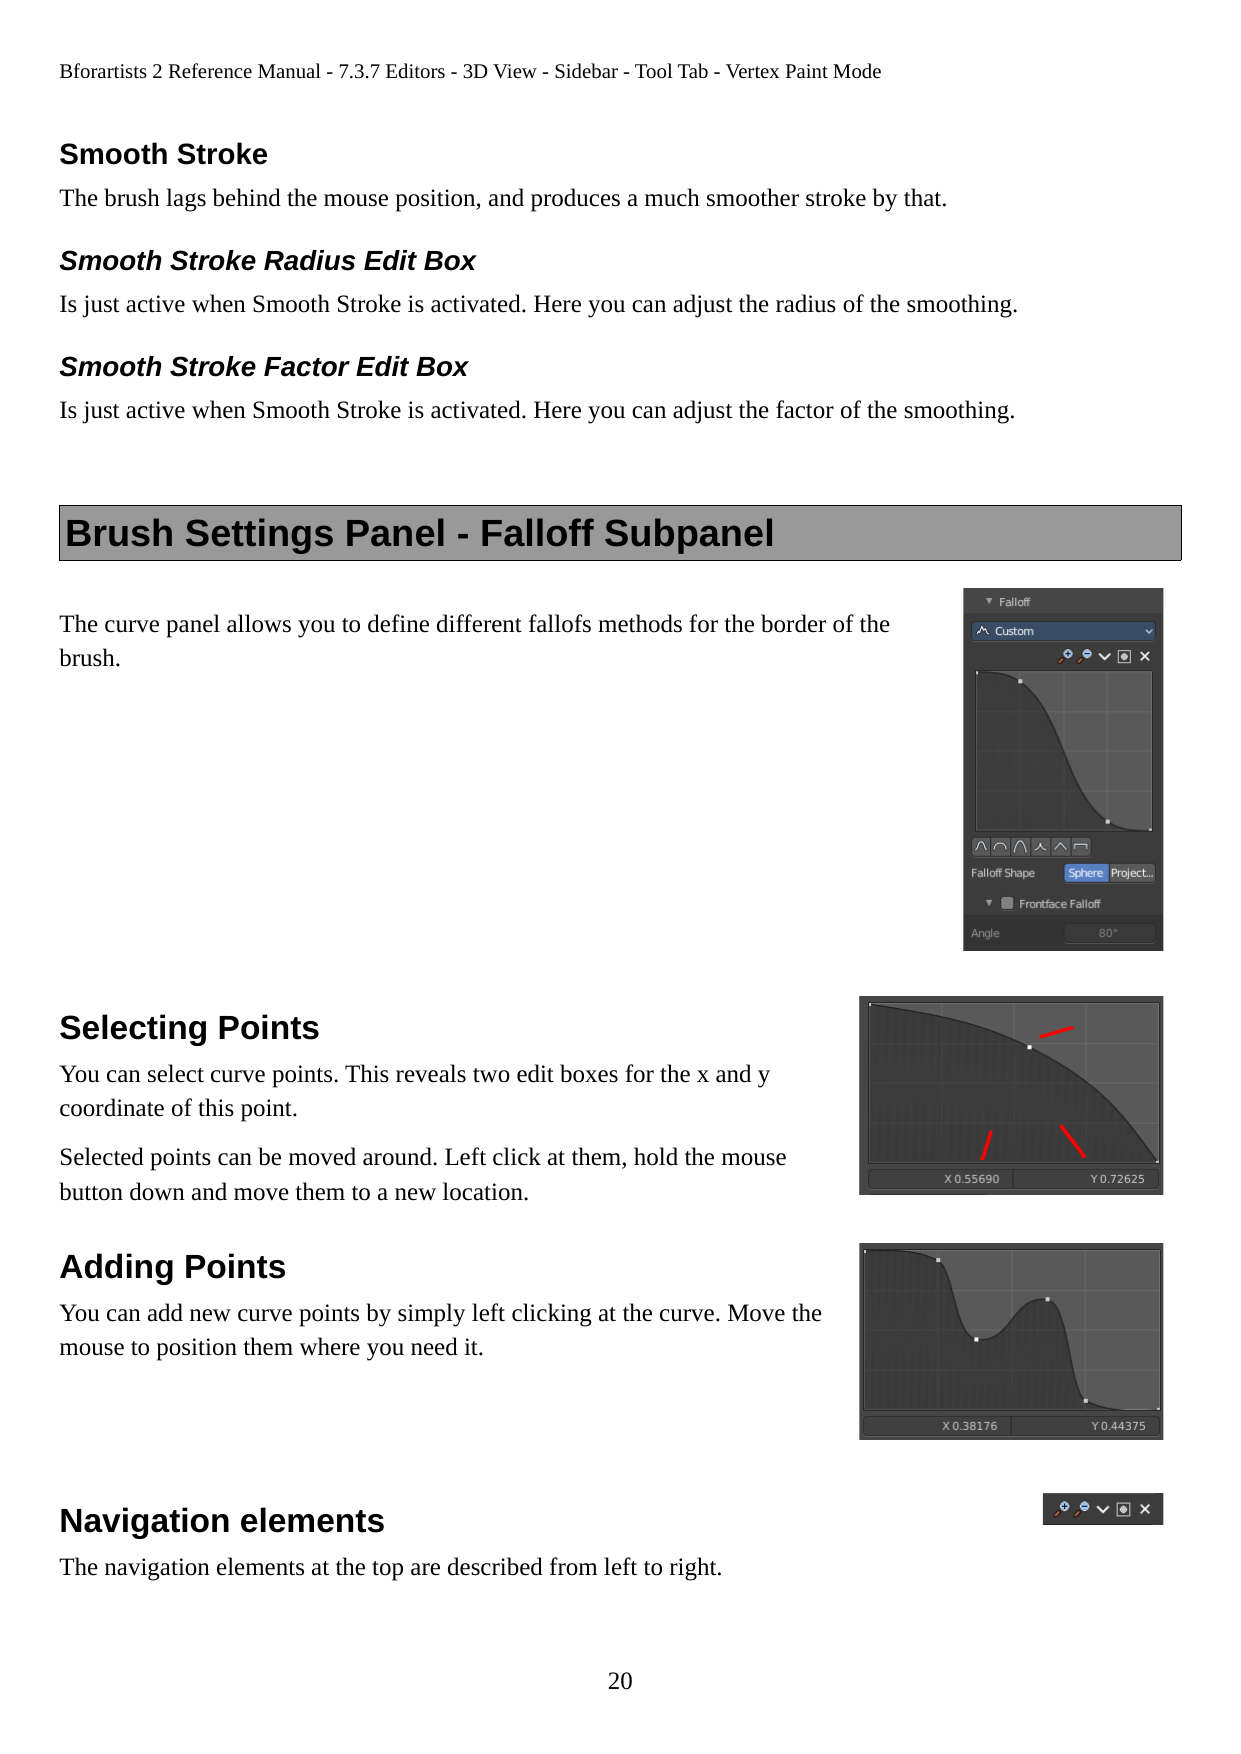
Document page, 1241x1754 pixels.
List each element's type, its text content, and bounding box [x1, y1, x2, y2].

picture [963, 588, 1164, 951]
subtitle Smooth Stroke Radius Edit Box [59, 244, 1181, 276]
picture [1042, 1493, 1164, 1525]
text Selected points can be moved around. Left click at them, hold the mouse button down and move them to a new location. [59, 1142, 1181, 1206]
subtitle [1164, 1247, 1181, 1286]
text Is just active when Smooth Stroke is activated. Here you can adjust the radius of the smoothing. [59, 289, 1181, 318]
subtitle [1164, 1008, 1181, 1046]
subtitle Adding Points [59, 1247, 859, 1286]
picture [859, 1243, 1164, 1440]
text The navigation elements at the top are described from left to right. [59, 1552, 1181, 1580]
subtitle Smooth Stroke Factor Edit Box [59, 350, 1181, 382]
picture [859, 996, 1164, 1195]
table_header Brush Settings Panel - Falloff Subpanel [60, 506, 1181, 560]
subtitle Navigation elements [59, 1501, 1181, 1539]
text You can add new curve points by simply left clicking at the curve. Move the mouse to position them where you need it. [59, 1298, 859, 1361]
text Is just active when Smooth Stroke is activated. Here you can adjust the factor of the smoothing. [59, 395, 1181, 423]
subtitle Selecting Points [59, 1008, 859, 1046]
text You can select curve points. This reveals two edit boxes for the x and y coordinate of this point. [59, 1059, 859, 1122]
text The brush lags behind the mouse position, and produces a much smoother stroke by that. [59, 183, 1181, 212]
subtitle Smooth Stroke [59, 137, 1181, 170]
text The curve panel allows you to define different fallofs methods for the border of the brush. [59, 609, 963, 672]
